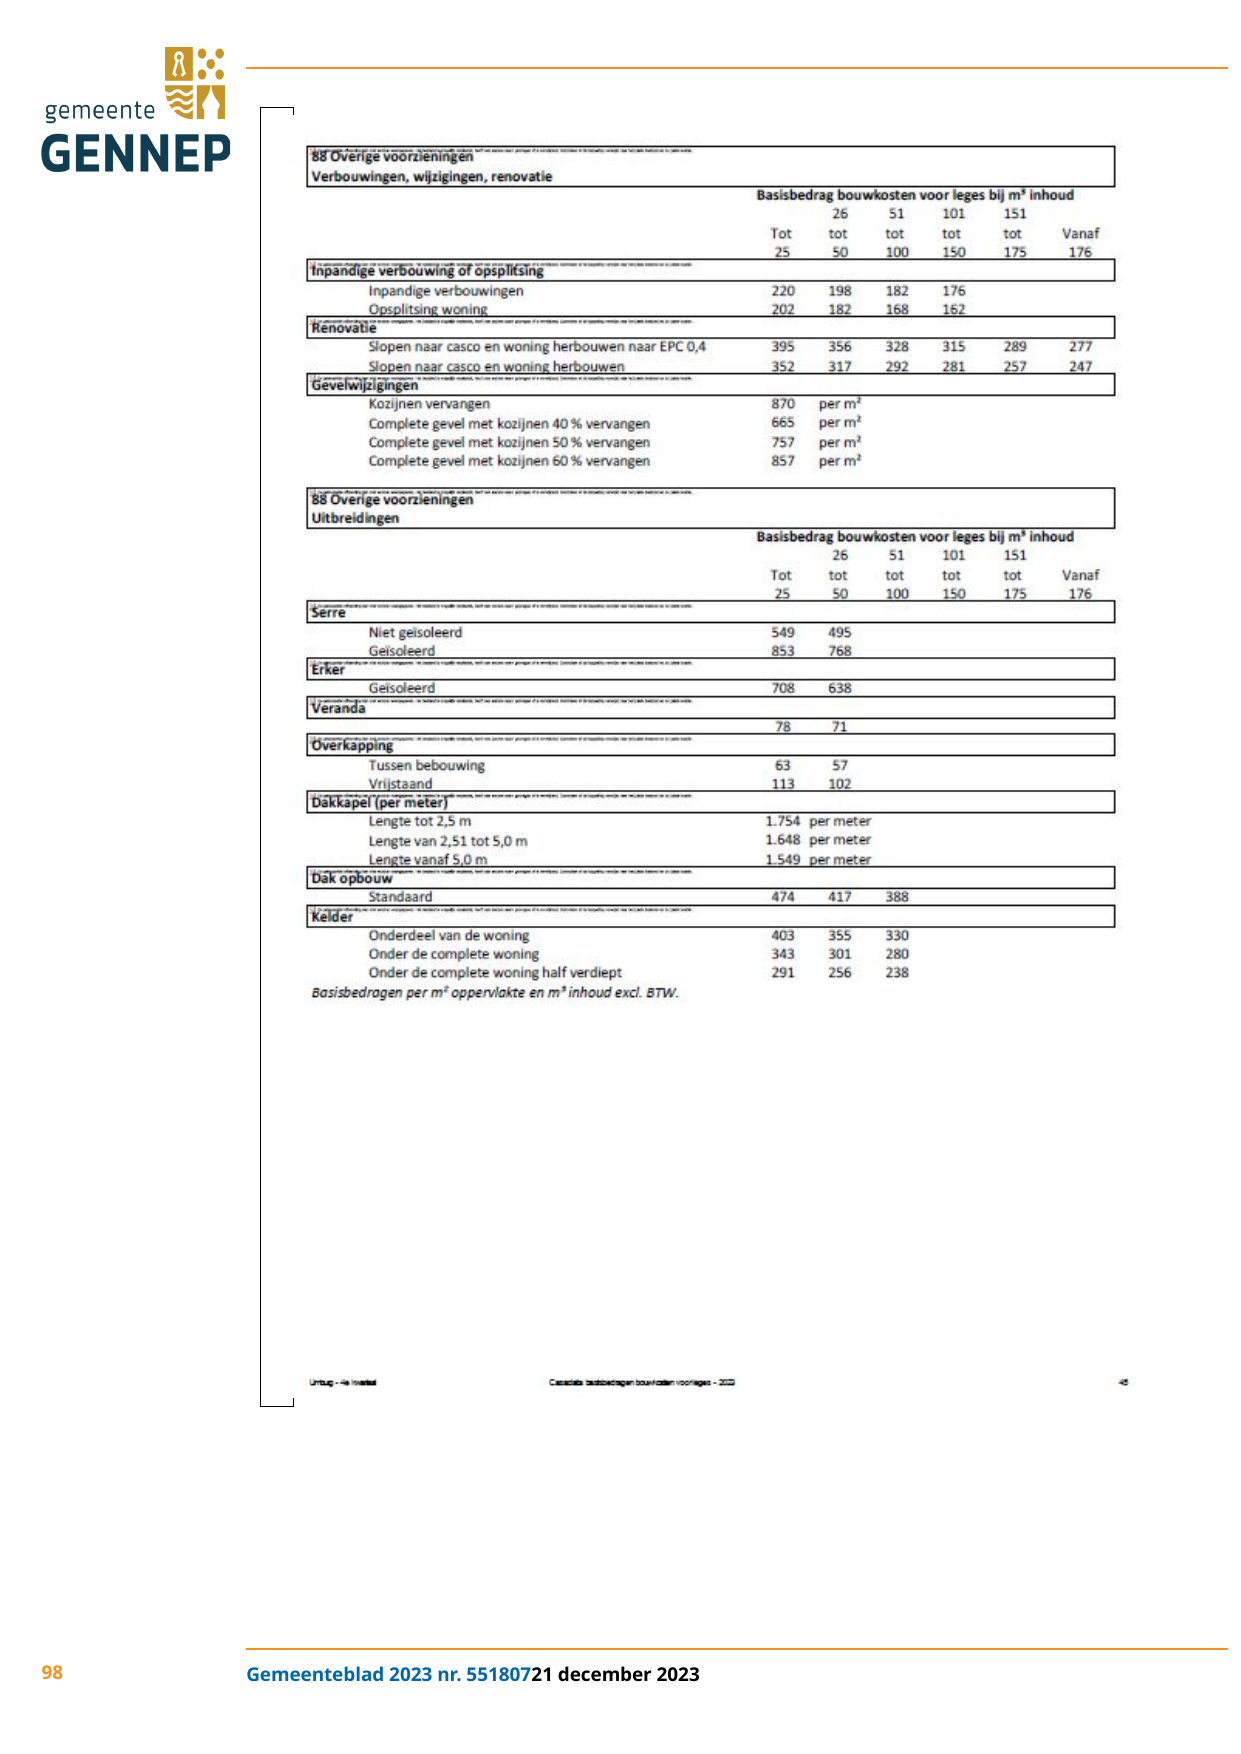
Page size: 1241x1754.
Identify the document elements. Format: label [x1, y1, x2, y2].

picture [41, 47, 231, 172]
picture [268, 115, 1173, 1398]
